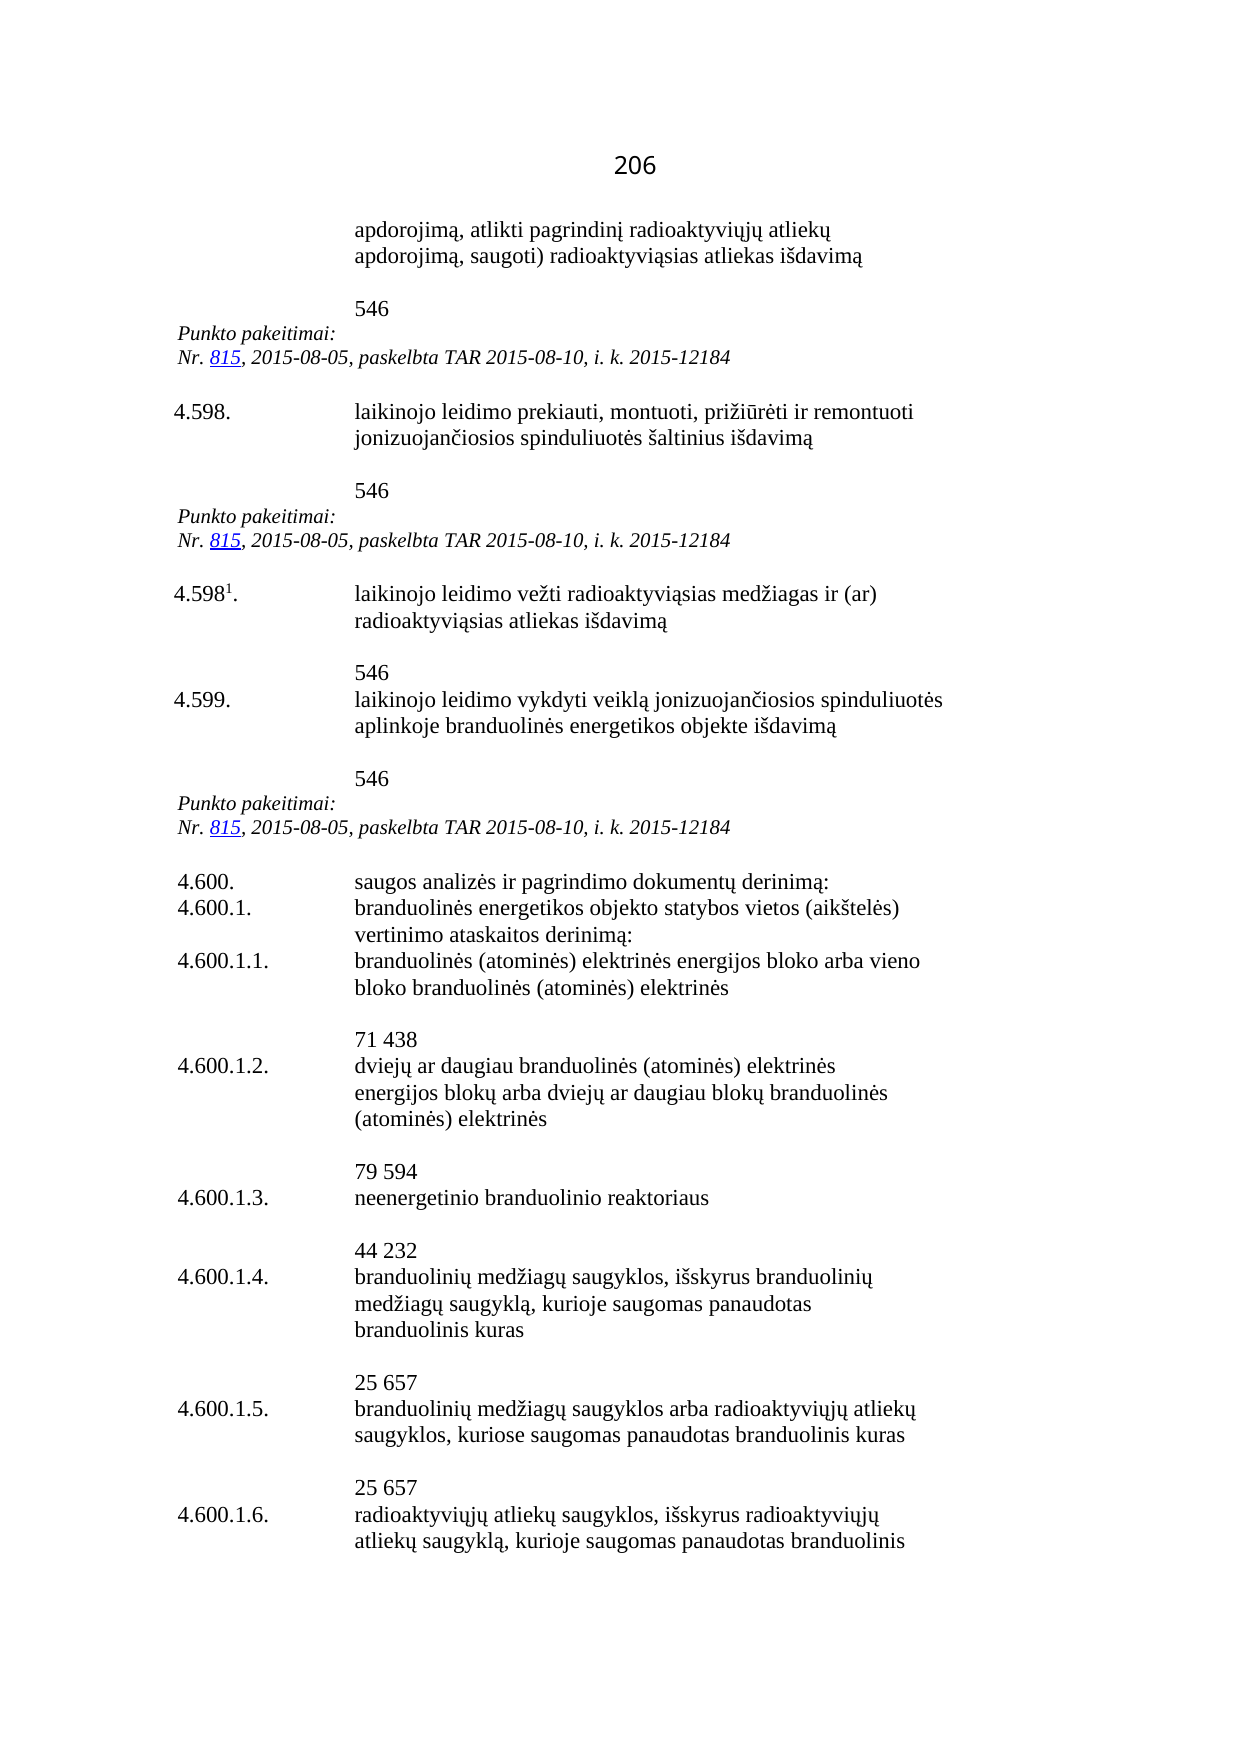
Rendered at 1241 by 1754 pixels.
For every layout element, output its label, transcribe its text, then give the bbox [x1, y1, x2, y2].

text branduolinis kuras 25 657 [354, 1316, 945, 1395]
text Nr. 815, 2015-08-05, paskelbta TAR 2015-08-10, i. k. 2015-12184 [177, 528, 1093, 552]
text 4.600.1. branduolinės energetikos objekto statybos vietos (aikštelės) [177, 894, 945, 921]
text energijos blokų arba dviejų ar daugiau blokų branduolinės [354, 1079, 945, 1105]
text saugyklos, kuriose saugomas panaudotas branduolinis kuras 25 657 [354, 1422, 945, 1501]
text 4.598. laikinojo leidimo prekiauti, montuoti, prižiūrėti ir remontuoti jonizuojančiosios spinduliuotės šaltinius išdavimą 546 [174, 398, 945, 503]
text 4.600.1.6. radioaktyviųjų atliekų saugyklos, išskyrus radioaktyviųjų [177, 1501, 945, 1527]
text Nr. 815, 2015-08-05, paskelbta TAR 2015-08-10, i. k. 2015-12184 [177, 815, 1093, 839]
text 4.600. saugos analizės ir pagrindimo dokumentų derinimą: [177, 868, 945, 894]
text apdorojimą, atlikti pagrindinį radioaktyviųjų atliekų apdorojimą, saugoti) radioaktyviąsias atliekas išdavimą 546 [177, 216, 945, 321]
text 4.600.1.2. dviejų ar daugiau branduolinės (atominės) elektrinės [177, 1053, 945, 1079]
text vertinimo ataskaitos derinimą: [354, 921, 945, 947]
text Punkto pakeitimai: [177, 503, 1093, 528]
text atliekų saugyklą, kurioje saugomas panaudotas branduolinis [354, 1527, 945, 1553]
text Punkto pakeitimai: [177, 321, 1093, 345]
text 4.600.1.5. branduolinių medžiagų saugyklos arba radioaktyviųjų atliekų [177, 1395, 945, 1422]
text bloko branduolinės (atominės) elektrinės 71 438 [354, 973, 945, 1053]
text 4.600.1.4. branduolinių medžiagų saugyklos, išskyrus branduolinių [177, 1263, 945, 1290]
text Punkto pakeitimai: [177, 791, 1093, 815]
text medžiagų saugyklą, kurioje saugomas panaudotas [354, 1290, 945, 1316]
text Nr. 815, 2015-08-05, paskelbta TAR 2015-08-10, i. k. 2015-12184 [177, 345, 1093, 369]
text 4.5981. laikinojo leidimo vežti radioaktyviąsias medžiagas ir (ar) radioaktyviąsias atliekas išdavimą 546 [174, 580, 945, 686]
text 4.599. laikinojo leidimo vykdyti veiklą jonizuojančiosios spinduliuotės aplinkoje branduolinės energetikos objekte išdavimą 546 [174, 686, 945, 791]
text 4.600.1.1. branduolinės (atominės) elektrinės energijos bloko arba vieno [177, 947, 945, 973]
text (atominės) elektrinės 79 594 [354, 1105, 945, 1184]
text 4.600.1.3. neenergetinio branduolinio reaktoriaus 44 232 [177, 1184, 945, 1263]
